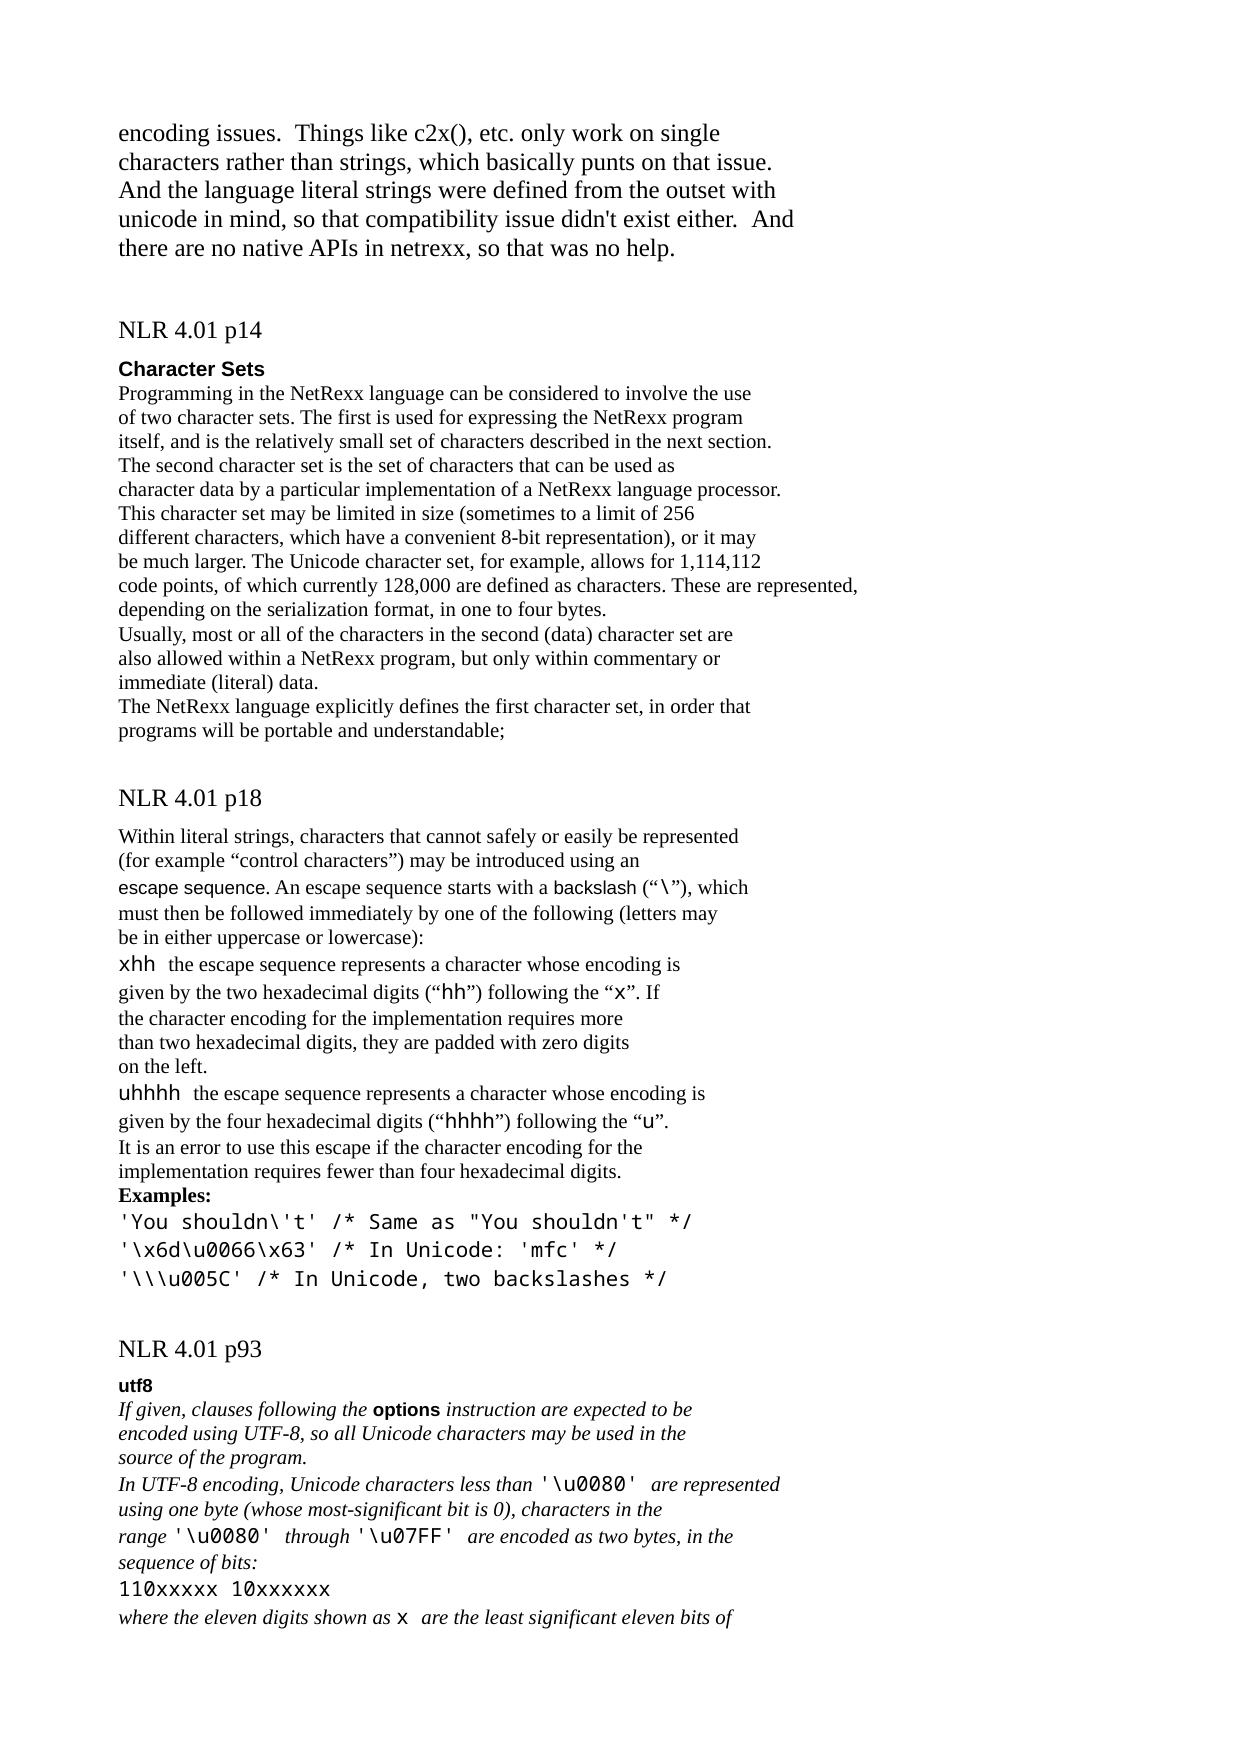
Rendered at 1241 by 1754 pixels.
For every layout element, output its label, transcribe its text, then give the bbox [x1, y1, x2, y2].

text Character Sets [118, 357, 1122, 381]
text uhhhh the escape sequence represents a character whose encoding is [118, 1078, 1122, 1106]
text of two character sets. The first is used for expressing the NetRexx program [118, 405, 1122, 429]
text code points, of which currently 128,000 are defined as characters. These are represented, [118, 573, 1122, 597]
text The second character set is the set of characters that can be used as [118, 453, 1122, 477]
text character data by a particular implementation of a NetRexx language processor. [118, 477, 1122, 501]
text sequence of bits: [118, 1549, 1122, 1574]
text the character encoding for the implementation requires more [118, 1006, 1122, 1030]
text NLR 4.01 p18 [118, 783, 1122, 812]
text also allowed within a NetRexx program, but only within commentary or [118, 646, 1122, 669]
text This character set may be limited in size (sometimes to a limit of 256 [118, 501, 1122, 525]
text different characters, which have a convenient 8-bit representation), or it may [118, 525, 1122, 549]
text depending on the serialization format, in one to four bytes. [118, 597, 1122, 621]
text programs will be portable and understandable; [118, 718, 1122, 742]
text NLR 4.01 p93 [118, 1334, 1122, 1362]
text In UTF-8 encoding, Unicode characters less than '\u0080' are represented [118, 1469, 1122, 1497]
text source of the program. [118, 1444, 1122, 1469]
text Usually, most or all of the characters in the second (data) character set are [118, 621, 1122, 646]
text The NetRexx language explicitly defines the first character set, in order that [118, 694, 1122, 718]
text using one byte (whose most-significant bit is 0), characters in the [118, 1497, 1122, 1521]
text (for example “control characters”) may be introduced using an [118, 848, 1122, 872]
text itself, and is the relatively small set of characters described in the next section. [118, 429, 1122, 453]
text must then be followed immediately by one of the following (letters may [118, 901, 1122, 925]
text encoding issues. Things like c2x(), etc. only work on single characters rather than strings, which basically punts on that issue. And the language literal strings were defined from the outset with unicode in mind, so that compatibility issue didn't exist either. And there are no native APIs in netrexx, so that was no help. [118, 118, 1122, 262]
text than two hexadecimal digits, they are padded with zero digits [118, 1030, 1122, 1054]
text 'You shouldn\'t' /* Same as "You shouldn't" */ [118, 1207, 1122, 1236]
text It is an error to use this escape if the character encoding for the [118, 1135, 1122, 1159]
text encoded using UTF-8, so all Unicode characters may be used in the [118, 1421, 1122, 1444]
text xhh the escape sequence represents a character whose encoding is [118, 949, 1122, 977]
text given by the four hexadecimal digits (“hhhh”) following the “u”. [118, 1106, 1122, 1135]
text '\\\u005C' /* In Unicode, two backslashes */ [118, 1264, 1122, 1292]
text Examples: [118, 1183, 1122, 1207]
text utf8 [118, 1375, 1122, 1396]
text range '\u0080' through '\u07FF' are encoded as two bytes, in the [118, 1521, 1122, 1549]
text If given, clauses following the options instruction are expected to be [118, 1396, 1122, 1421]
text where the eleven digits shown as x are the least significant eleven bits of [118, 1602, 1122, 1631]
text immediate (literal) data. [118, 669, 1122, 694]
text '\x6d\u0066\x63' /* In Unicode: 'mfc' */ [118, 1236, 1122, 1264]
text Within literal strings, characters that cannot safely or easily be represented [118, 824, 1122, 848]
text Programming in the NetRexx language can be considered to involve the use [118, 381, 1122, 405]
text 110xxxxx 10xxxxxx [118, 1574, 1122, 1602]
text on the left. [118, 1054, 1122, 1078]
text given by the two hexadecimal digits (“hh”) following the “x”. If [118, 977, 1122, 1006]
text be in either uppercase or lowercase): [118, 925, 1122, 949]
text escape sequence. An escape sequence starts with a backslash (“\”), which [118, 872, 1122, 901]
text be much larger. The Unicode character set, for example, allows for 1,114,112 [118, 549, 1122, 573]
text implementation requires fewer than four hexadecimal digits. [118, 1159, 1122, 1183]
text NLR 4.01 p14 [118, 316, 1122, 344]
